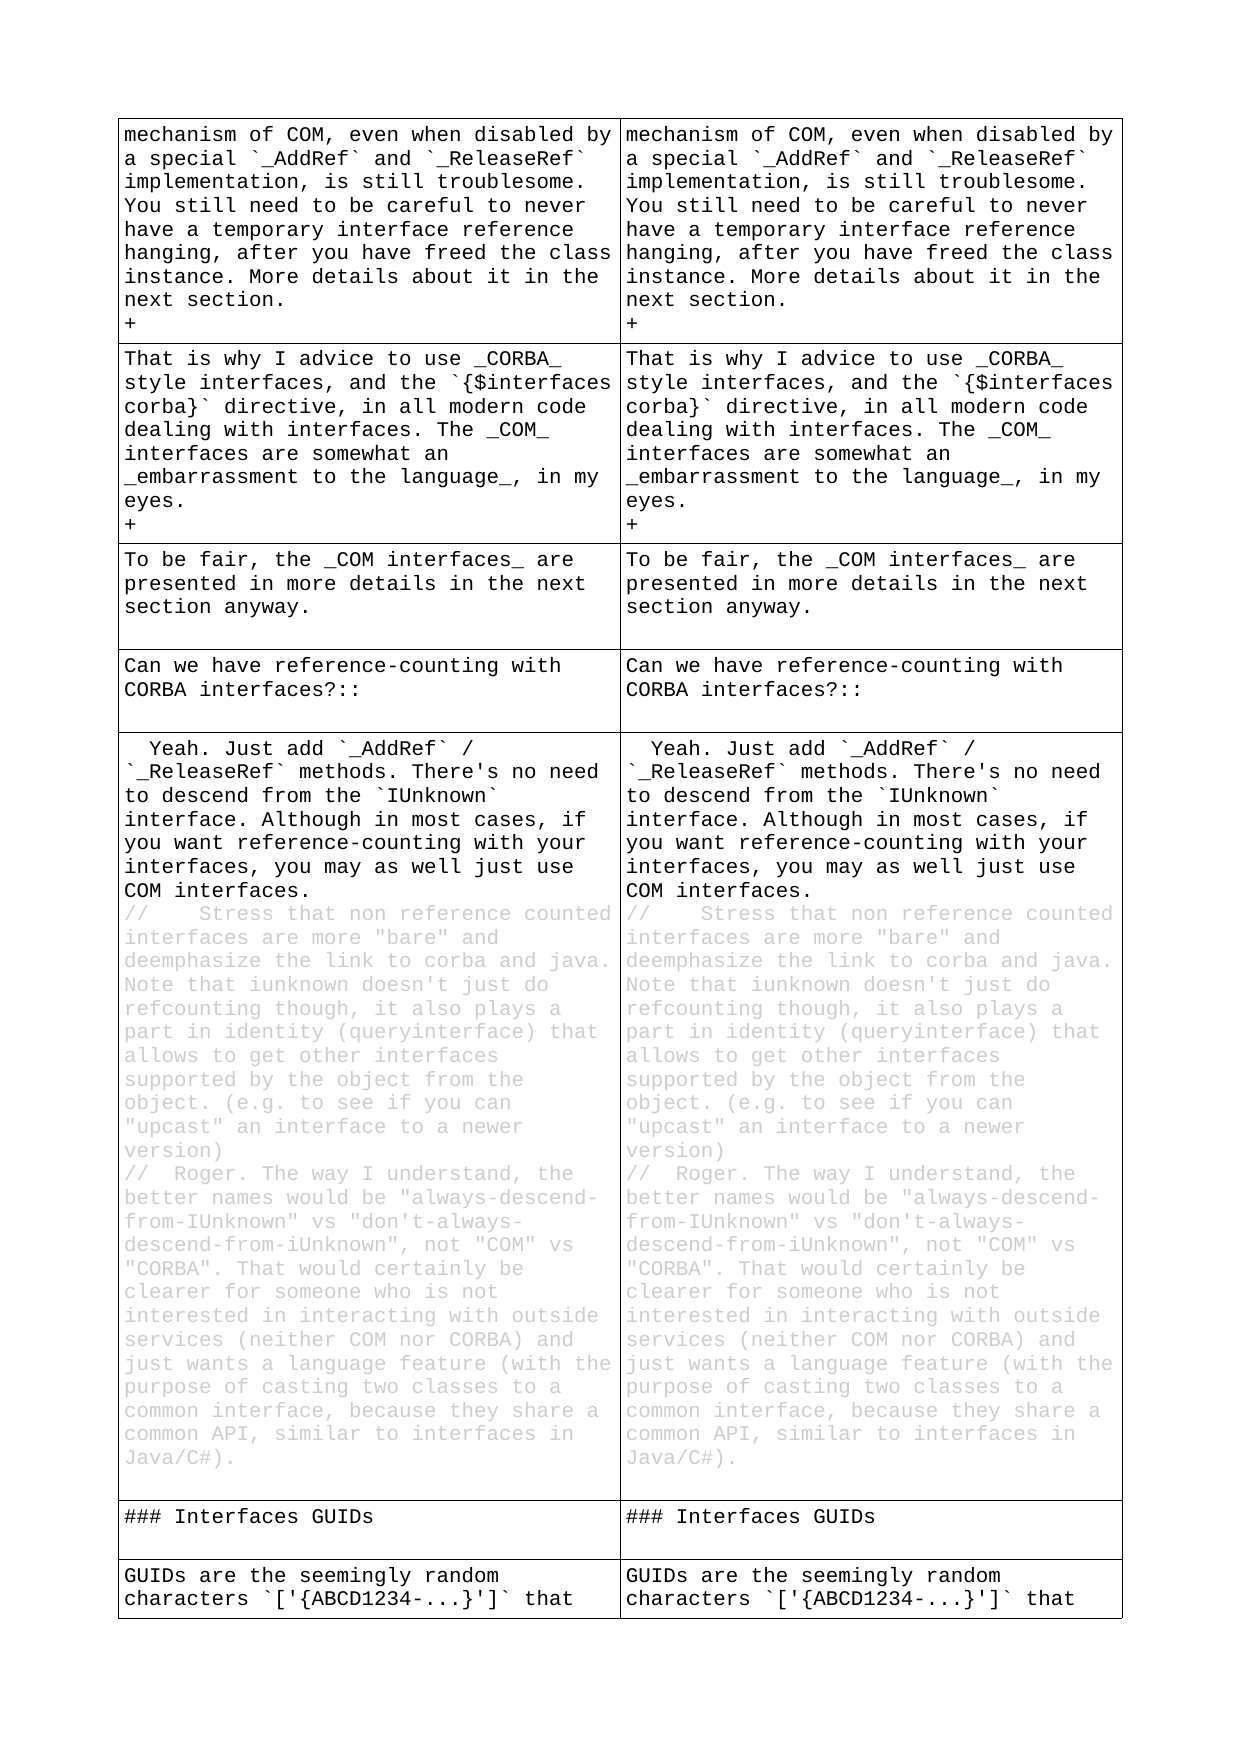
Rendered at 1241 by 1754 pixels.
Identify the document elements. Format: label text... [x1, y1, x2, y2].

table_cell To be fair, the _COM interfaces_ are presented in more details in the next section anyway. [621, 544, 1122, 649]
table_cell ### Interfaces GUIDs [119, 1501, 620, 1559]
table_cell mechanism of COM, even when disabled by a special `_AddRef` and `_ReleaseRef` implementation, is still troublesome. You still need to be careful to never have a temporary interface reference hanging, after you have freed the class instance. More details about it in the next section. + [621, 119, 1122, 342]
table_cell Yeah. Just add `_AddRef` / `_ReleaseRef` methods. There's no need to descend from the `IUnknown` interface. Although in most cases, if you want reference-counting with your interfaces, you may as well just use COM interfaces. // Stress that non reference counted interfaces are more "bare" and deemphasize the link to corba and java. Note that iunknown doesn't just do refcounting though, it also plays a part in identity (queryinterface) that allows to get other interfaces supported by the object from the object. (e.g. to see if you can "upcast" an interface to a newer version) // Roger. The way I understand, the better names would be "always-descend-from-IUnknown" vs "don't-always-descend-from-iUnknown", not "COM" vs "CORBA". That would certainly be clearer for someone who is not interested in interacting with outside services (neither COM nor CORBA) and just wants a language feature (with the purpose of casting two classes to a common interface, because they share a common API, similar to interfaces in Java/C#). [119, 733, 620, 1500]
table_cell Yeah. Just add `_AddRef` / `_ReleaseRef` methods. There's no need to descend from the `IUnknown` interface. Although in most cases, if you want reference-counting with your interfaces, you may as well just use COM interfaces. // Stress that non reference counted interfaces are more "bare" and deemphasize the link to corba and java. Note that iunknown doesn't just do refcounting though, it also plays a part in identity (queryinterface) that allows to get other interfaces supported by the object from the object. (e.g. to see if you can "upcast" an interface to a newer version) // Roger. The way I understand, the better names would be "always-descend-from-IUnknown" vs "don't-always-descend-from-iUnknown", not "COM" vs "CORBA". That would certainly be clearer for someone who is not interested in interacting with outside services (neither COM nor CORBA) and just wants a language feature (with the purpose of casting two classes to a common interface, because they share a common API, similar to interfaces in Java/C#). [621, 733, 1122, 1500]
table_cell GUIDs are the seemingly random characters `['{ABCD1234-...}']` that [119, 1560, 620, 1618]
table_cell mechanism of COM, even when disabled by a special `_AddRef` and `_ReleaseRef` implementation, is still troublesome. You still need to be careful to never have a temporary interface reference hanging, after you have freed the class instance. More details about it in the next section. + [119, 119, 620, 342]
table_cell Can we have reference-counting with CORBA interfaces?:: [119, 650, 620, 732]
table_cell That is why I advice to use _CORBA_ style interfaces, and the `{$interfaces corba}` directive, in all modern code dealing with interfaces. The _COM_ interfaces are somewhat an _embarrassment to the language_, in my eyes. + [621, 344, 1122, 543]
table_cell That is why I advice to use _CORBA_ style interfaces, and the `{$interfaces corba}` directive, in all modern code dealing with interfaces. The _COM_ interfaces are somewhat an _embarrassment to the language_, in my eyes. + [119, 344, 620, 543]
table_cell ### Interfaces GUIDs [621, 1501, 1122, 1559]
table_cell GUIDs are the seemingly random characters `['{ABCD1234-...}']` that [621, 1560, 1122, 1618]
table_cell To be fair, the _COM interfaces_ are presented in more details in the next section anyway. [119, 544, 620, 649]
table_cell Can we have reference-counting with CORBA interfaces?:: [621, 650, 1122, 732]
